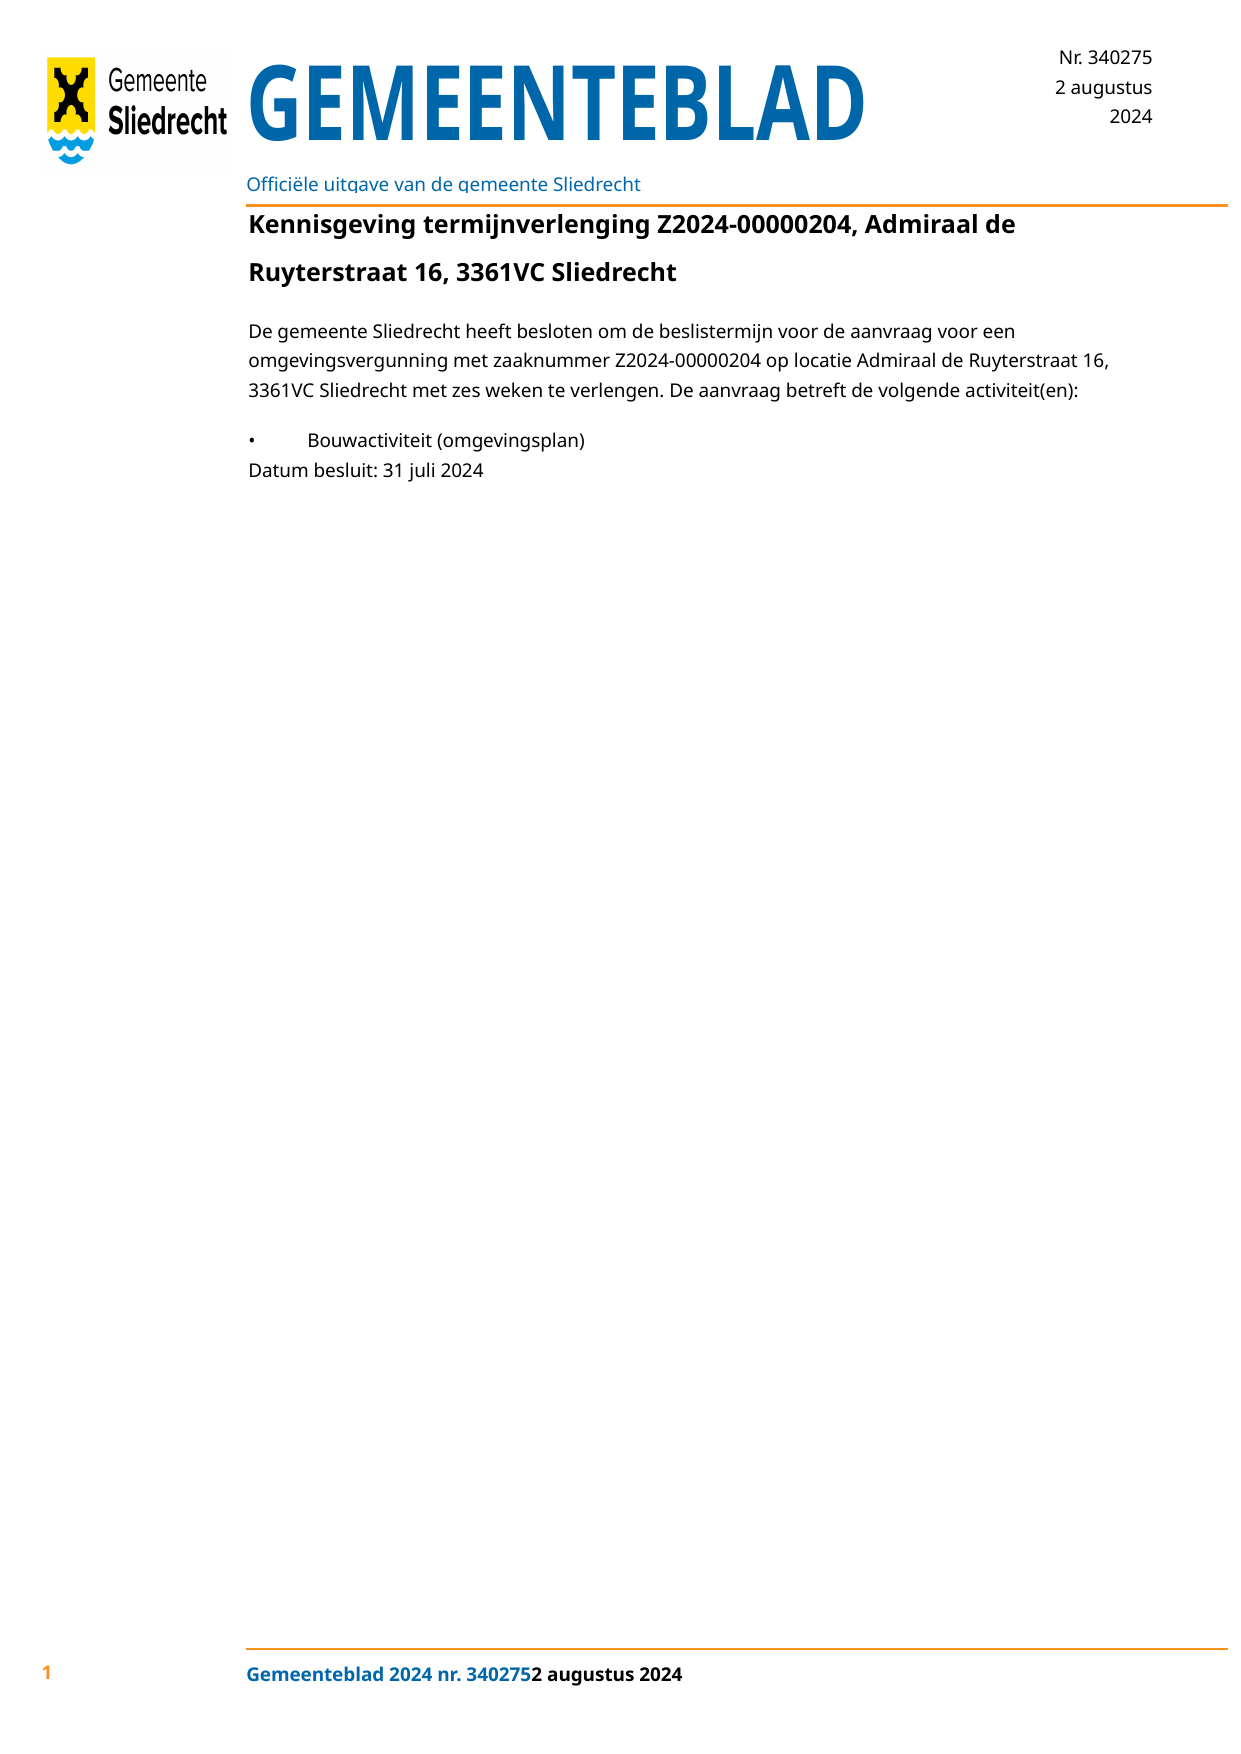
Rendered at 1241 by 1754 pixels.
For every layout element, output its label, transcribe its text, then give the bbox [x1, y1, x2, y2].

picture [41, 47, 231, 172]
text De gemeente Sliedrecht heeft besloten om de beslistermijn voor de aanvraag voor een omgevingsvergunning met zaaknummer Z2024-00000204 op locatie Admiraal de Ruyterstraat 16, 3361VC Sliedrecht met zes weken te verlengen. De aanvraag betreft de volgende activiteit(en): [248, 318, 1152, 403]
list Bouwactiviteit (omgevingsplan) [248, 427, 1152, 453]
text Datum besluit: 31 juli 2024 [248, 457, 1152, 483]
text Kennisgeving termijnverlenging Z2024-00000204, Admiraal de Ruyterstraat 16, 3361VC Sliedrecht [248, 207, 1152, 288]
